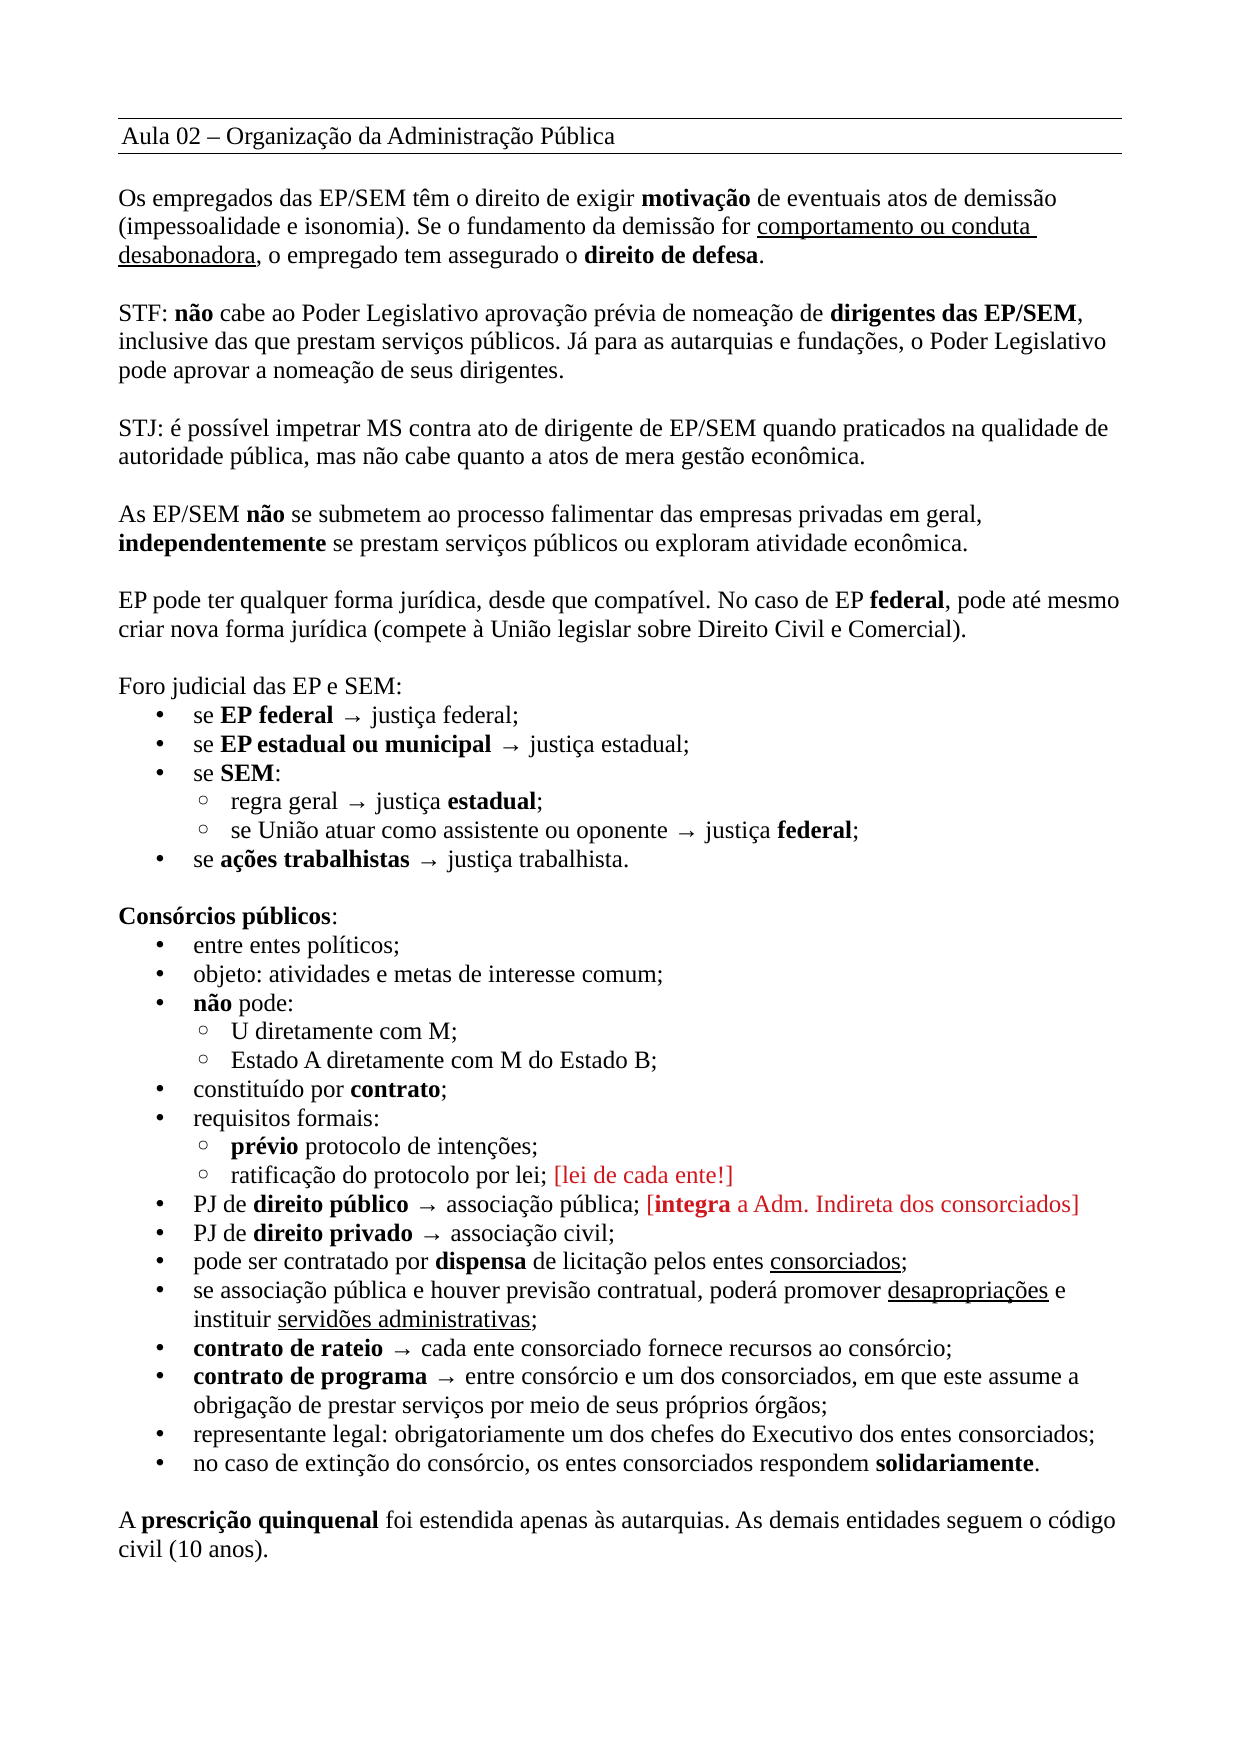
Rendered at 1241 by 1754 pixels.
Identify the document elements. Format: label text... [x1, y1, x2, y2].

list se SEM: [156, 758, 1122, 786]
list se EP federal → justiça federal; [156, 700, 1122, 729]
list no caso de extinção do consórcio, os entes consorciados respondem solidariamente. [156, 1448, 1122, 1476]
list ratificação do protocolo por lei; [lei de cada ente!] [193, 1160, 1122, 1189]
list entre entes políticos; [156, 930, 1122, 959]
list representante legal: obrigatoriamente um dos chefes do Executivo dos entes consorciados; [156, 1419, 1122, 1448]
list constituído por contrato; [156, 1074, 1122, 1103]
list contrato de programa → entre consórcio e um dos consorciados, em que este assume a obrigação de prestar serviços por meio de seus próprios órgãos; [156, 1361, 1122, 1419]
list requisitos formais: [156, 1103, 1122, 1131]
list se EP estadual ou municipal → justiça estadual; [156, 729, 1122, 758]
text STJ: é possível impetrar MS contra ato de dirigente de EP/SEM quando praticados na qualidade de autoridade pública, mas não cabe quanto a atos de mera gestão econômica. [118, 413, 1122, 470]
text A prescrição quinquenal foi estendida apenas às autarquias. As demais entidades seguem o código civil (10 anos). [118, 1505, 1122, 1563]
list se associação pública e houver previsão contratual, poderá promover desapropriações e instituir servidões administrativas; [156, 1275, 1122, 1333]
list pode ser contratado por dispensa de licitação pelos entes consorciados; [156, 1246, 1122, 1275]
list se ações trabalhistas → justiça trabalhista. [156, 844, 1122, 873]
text As EP/SEM não se submetem ao processo falimentar das empresas privadas em geral, independentemente se prestam serviços públicos ou exploram atividade econômica. [118, 499, 1122, 556]
text STF: não cabe ao Poder Legislativo aprovação prévia de nomeação de dirigentes das EP/SEM, inclusive das que prestam serviços públicos. Já para as autarquias e fundações, o Poder Legislativo pode aprovar a nomeação de seus dirigentes. [118, 298, 1122, 384]
list U diretamente com M; [193, 1016, 1122, 1045]
text Os empregados das EP/SEM têm o direito de exigir motivação de eventuais atos de demissão (impessoalidade e isonomia). Se o fundamento da demissão for comportamento ou conduta desabonadora, o empregado tem assegurado o direito de defesa. [118, 183, 1122, 269]
list prévio protocolo de intenções; [193, 1131, 1122, 1160]
list Estado A diretamente com M do Estado B; [193, 1045, 1122, 1074]
list se União atuar como assistente ou oponente → justiça federal; [193, 815, 1122, 844]
list PJ de direito público → associação pública; [integra a Adm. Indireta dos consorciados] [156, 1189, 1122, 1218]
list não pode: [156, 988, 1122, 1016]
list regra geral → justiça estadual; [193, 786, 1122, 815]
text Foro judicial das EP e SEM: [118, 671, 1122, 700]
list PJ de direito privado → associação civil; [156, 1218, 1122, 1246]
text Consórcios públicos: [118, 901, 1122, 930]
text EP pode ter qualquer forma jurídica, desde que compatível. No caso de EP federal, pode até mesmo criar nova forma jurídica (compete à União legislar sobre Direito Civil e Comercial). [118, 585, 1122, 643]
list objeto: atividades e metas de interesse comum; [156, 959, 1122, 988]
list contrato de rateio → cada ente consorciado fornece recursos ao consórcio; [156, 1333, 1122, 1361]
